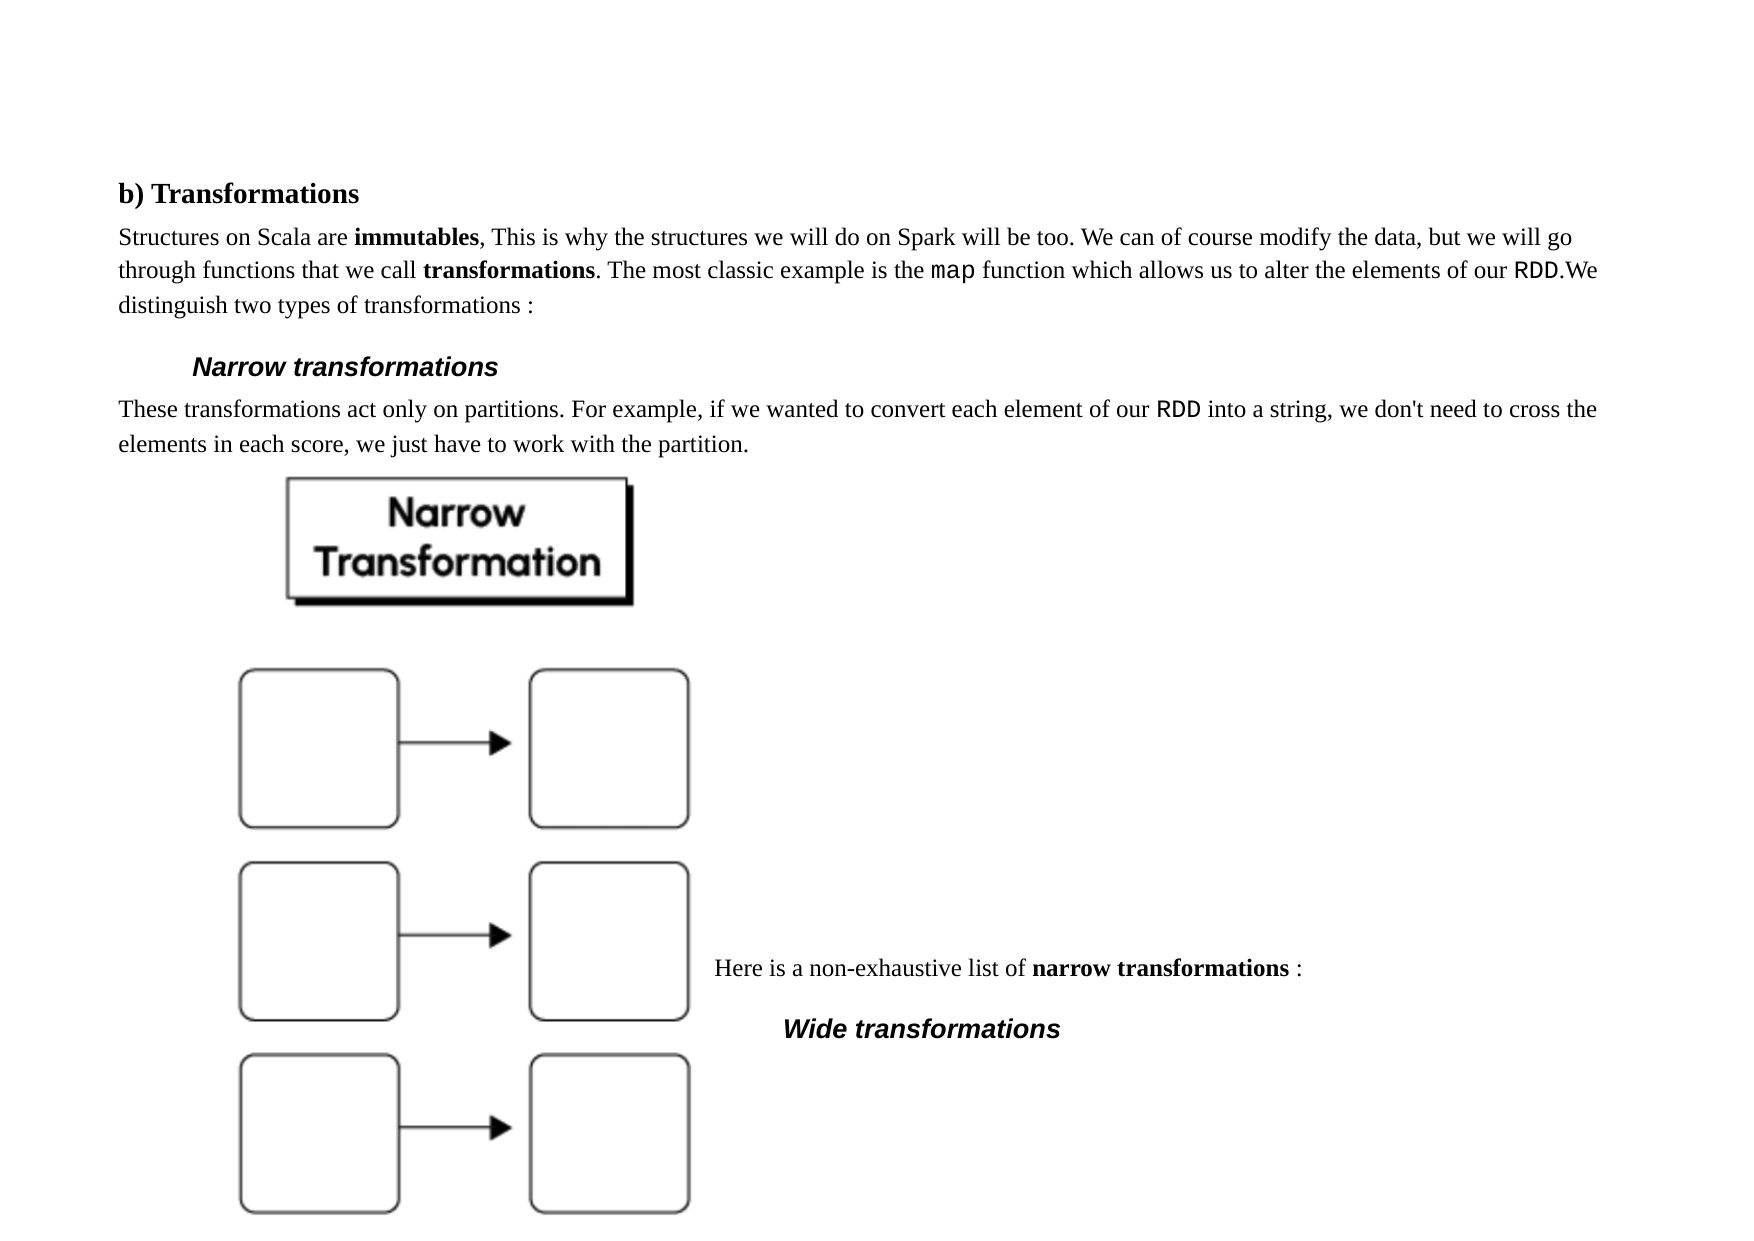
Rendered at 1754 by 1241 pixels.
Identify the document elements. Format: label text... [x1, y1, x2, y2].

text Here is a non-exhaustive list of narrow transformations : [715, 953, 1636, 982]
subtitle [118, 1013, 207, 1044]
text These transformations act only on partitions. For example, if we wanted to convert each element of our RDD into a string, we don't need to cross the elements in each score, we just have to work with the partition. [118, 394, 1636, 458]
picture [207, 463, 715, 1241]
subtitle Wide transformations [715, 1013, 1636, 1044]
text [118, 953, 207, 982]
text Structures on Scala are immutables, This is why the structures we will do on Spark will be too. We can of course modify the data, but we will go through functions that we call transformations. The most classic example is the map function which allows us to alter the elements of our RDD.We distinguish two types of transformations : [118, 222, 1636, 319]
subtitle Narrow transformations [118, 351, 1636, 382]
subtitle b) Transformations [118, 176, 1636, 210]
